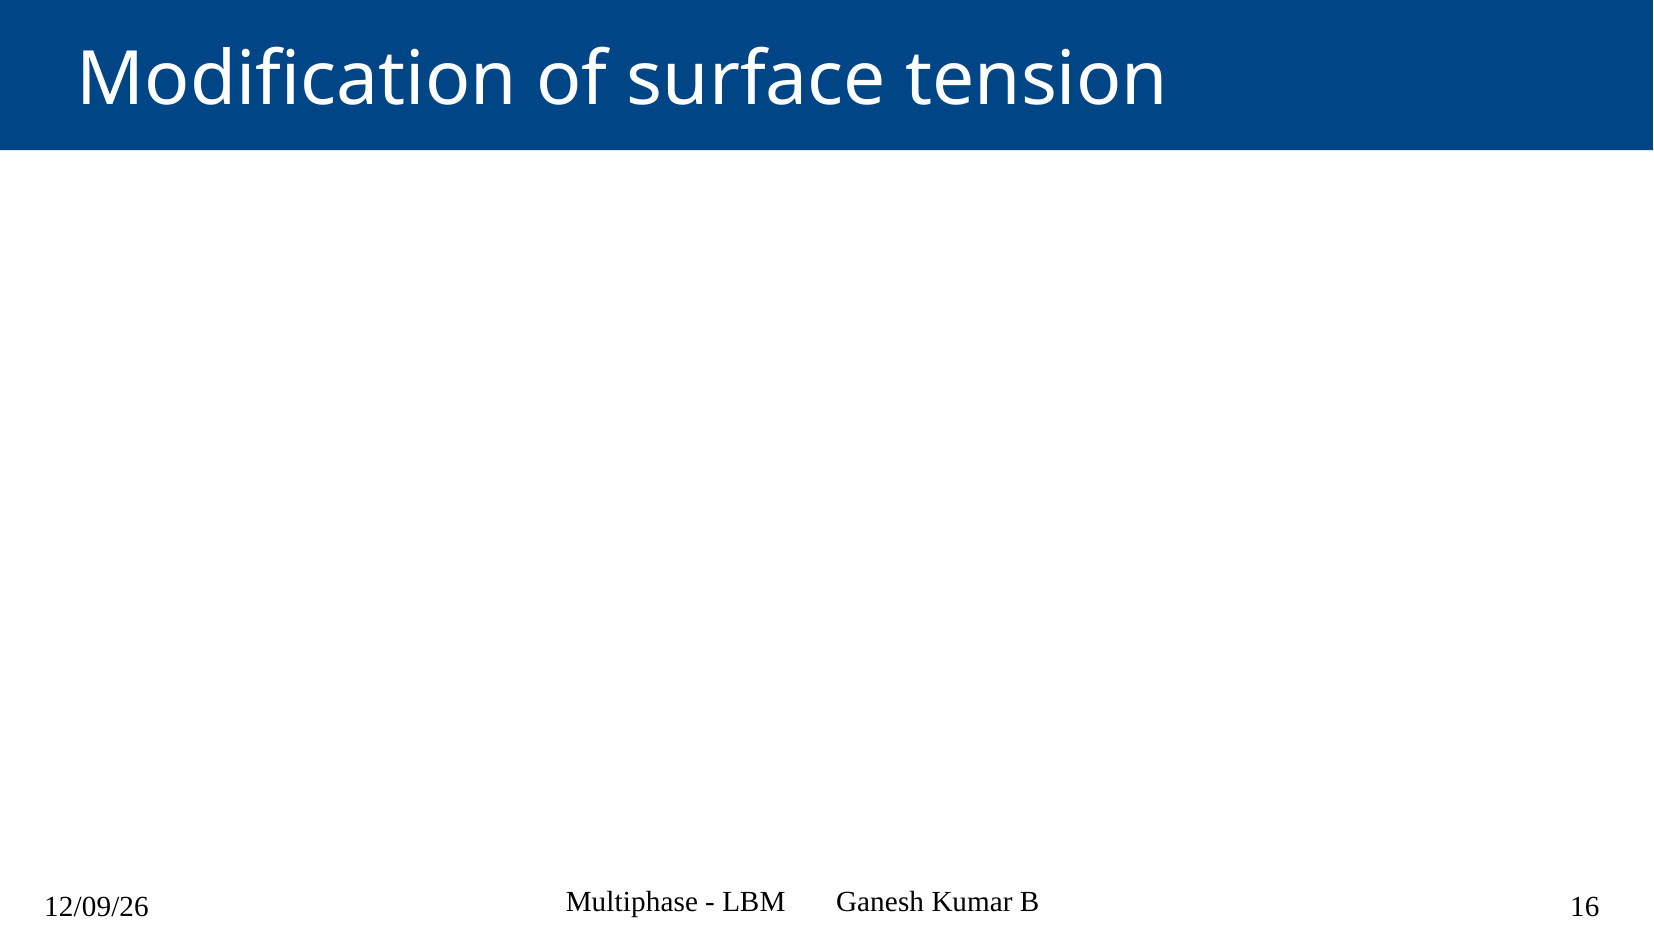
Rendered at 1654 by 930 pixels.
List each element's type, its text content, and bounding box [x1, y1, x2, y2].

title Modification of surface tension [0, 0, 1653, 151]
